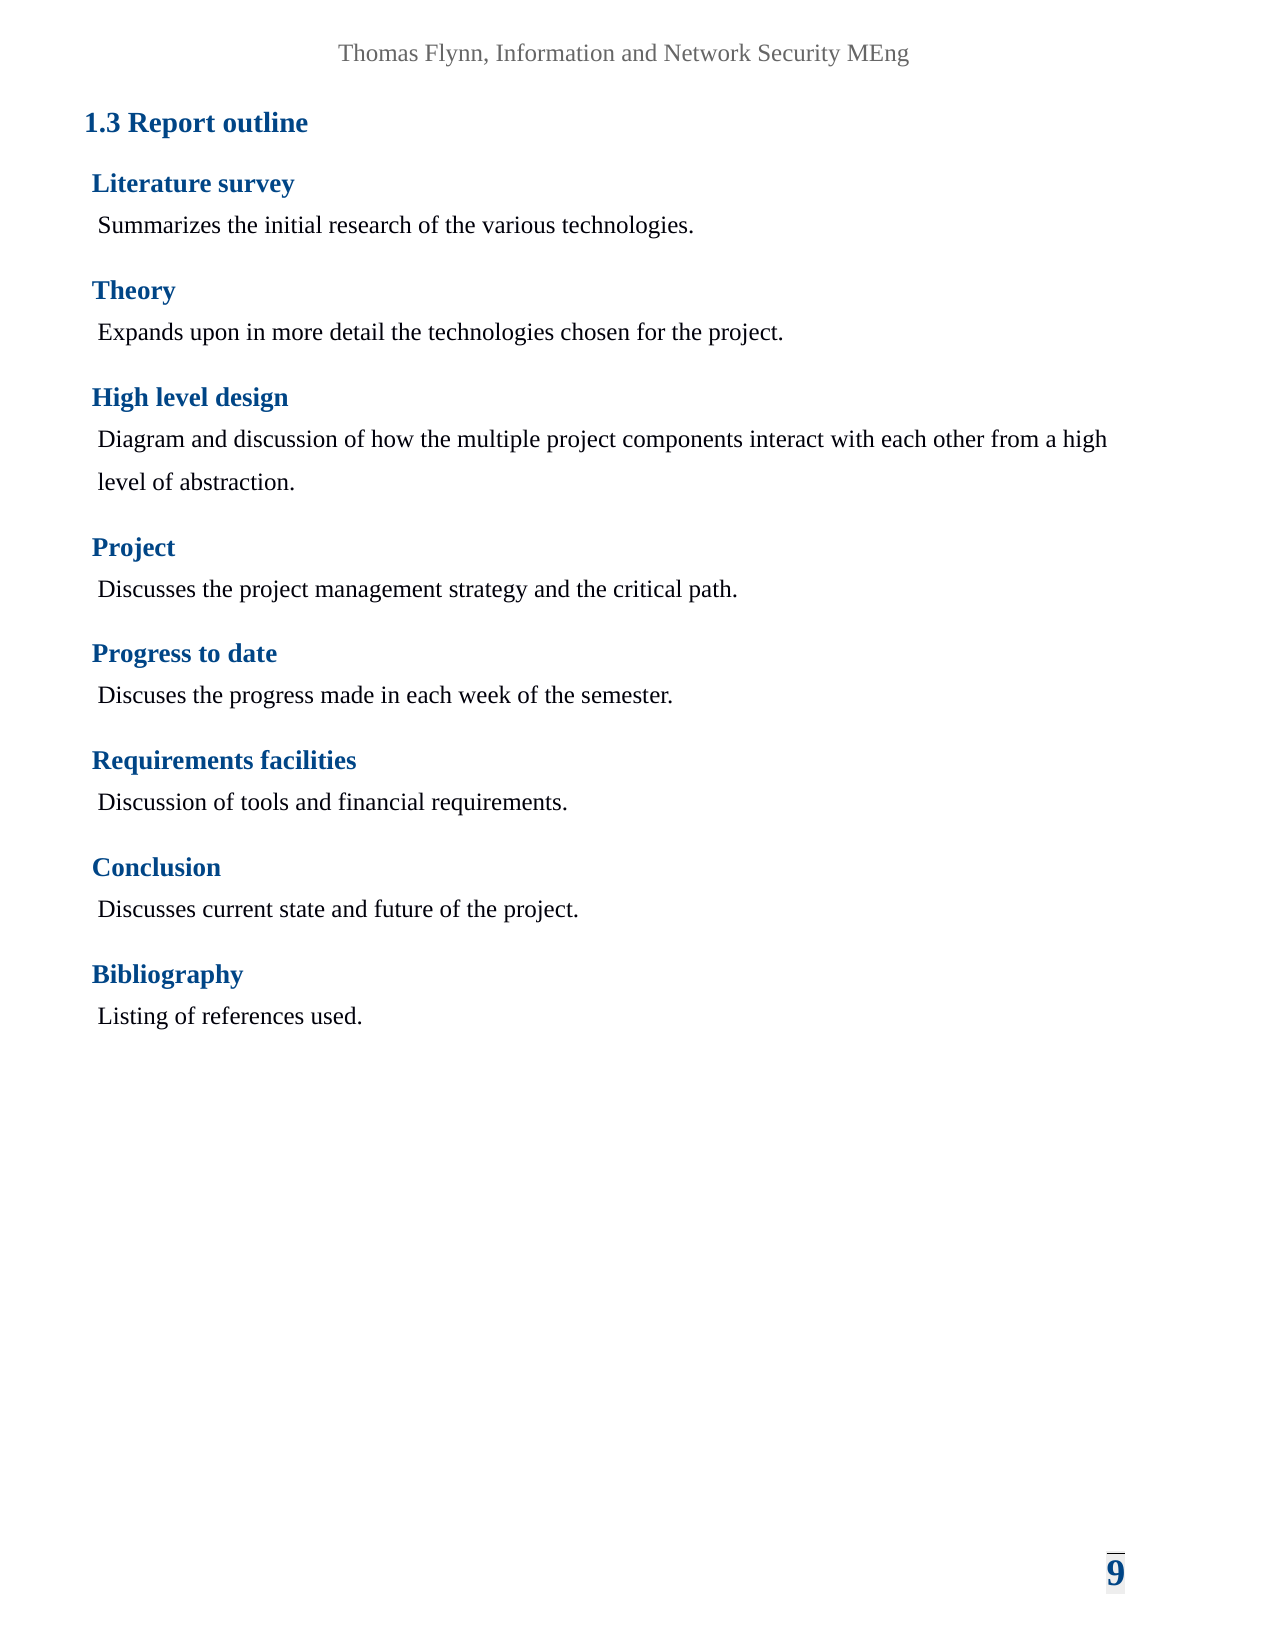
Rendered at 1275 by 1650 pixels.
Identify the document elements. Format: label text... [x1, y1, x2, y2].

subtitle 1.3 Report outline [81, 105, 1125, 138]
text Expands upon in more detail the technologies chosen for the project. [97, 317, 1125, 346]
subtitle Conclusion [92, 851, 1125, 882]
text Discussion of tools and financial requirements. [97, 787, 1125, 816]
subtitle Project [92, 531, 1125, 562]
text Discusses the project management strategy and the critical path. [97, 574, 1125, 602]
subtitle Theory [92, 274, 1125, 305]
text Summarizes the initial research of the various technologies. [97, 210, 1125, 239]
subtitle Progress to date [92, 638, 1125, 669]
text Discuses the progress made in each week of the semester. [97, 681, 1125, 709]
subtitle Literature survey [92, 167, 1125, 198]
subtitle Bibliography [92, 958, 1125, 989]
text Listing of references used. [97, 1001, 1125, 1030]
subtitle Requirements facilities [92, 744, 1125, 776]
subtitle High level design [92, 381, 1125, 412]
text Diagram and discussion of how the multiple project components interact with each other from a high level of abstraction. [97, 424, 1125, 496]
text Discusses current state and future of the project. [97, 894, 1125, 923]
